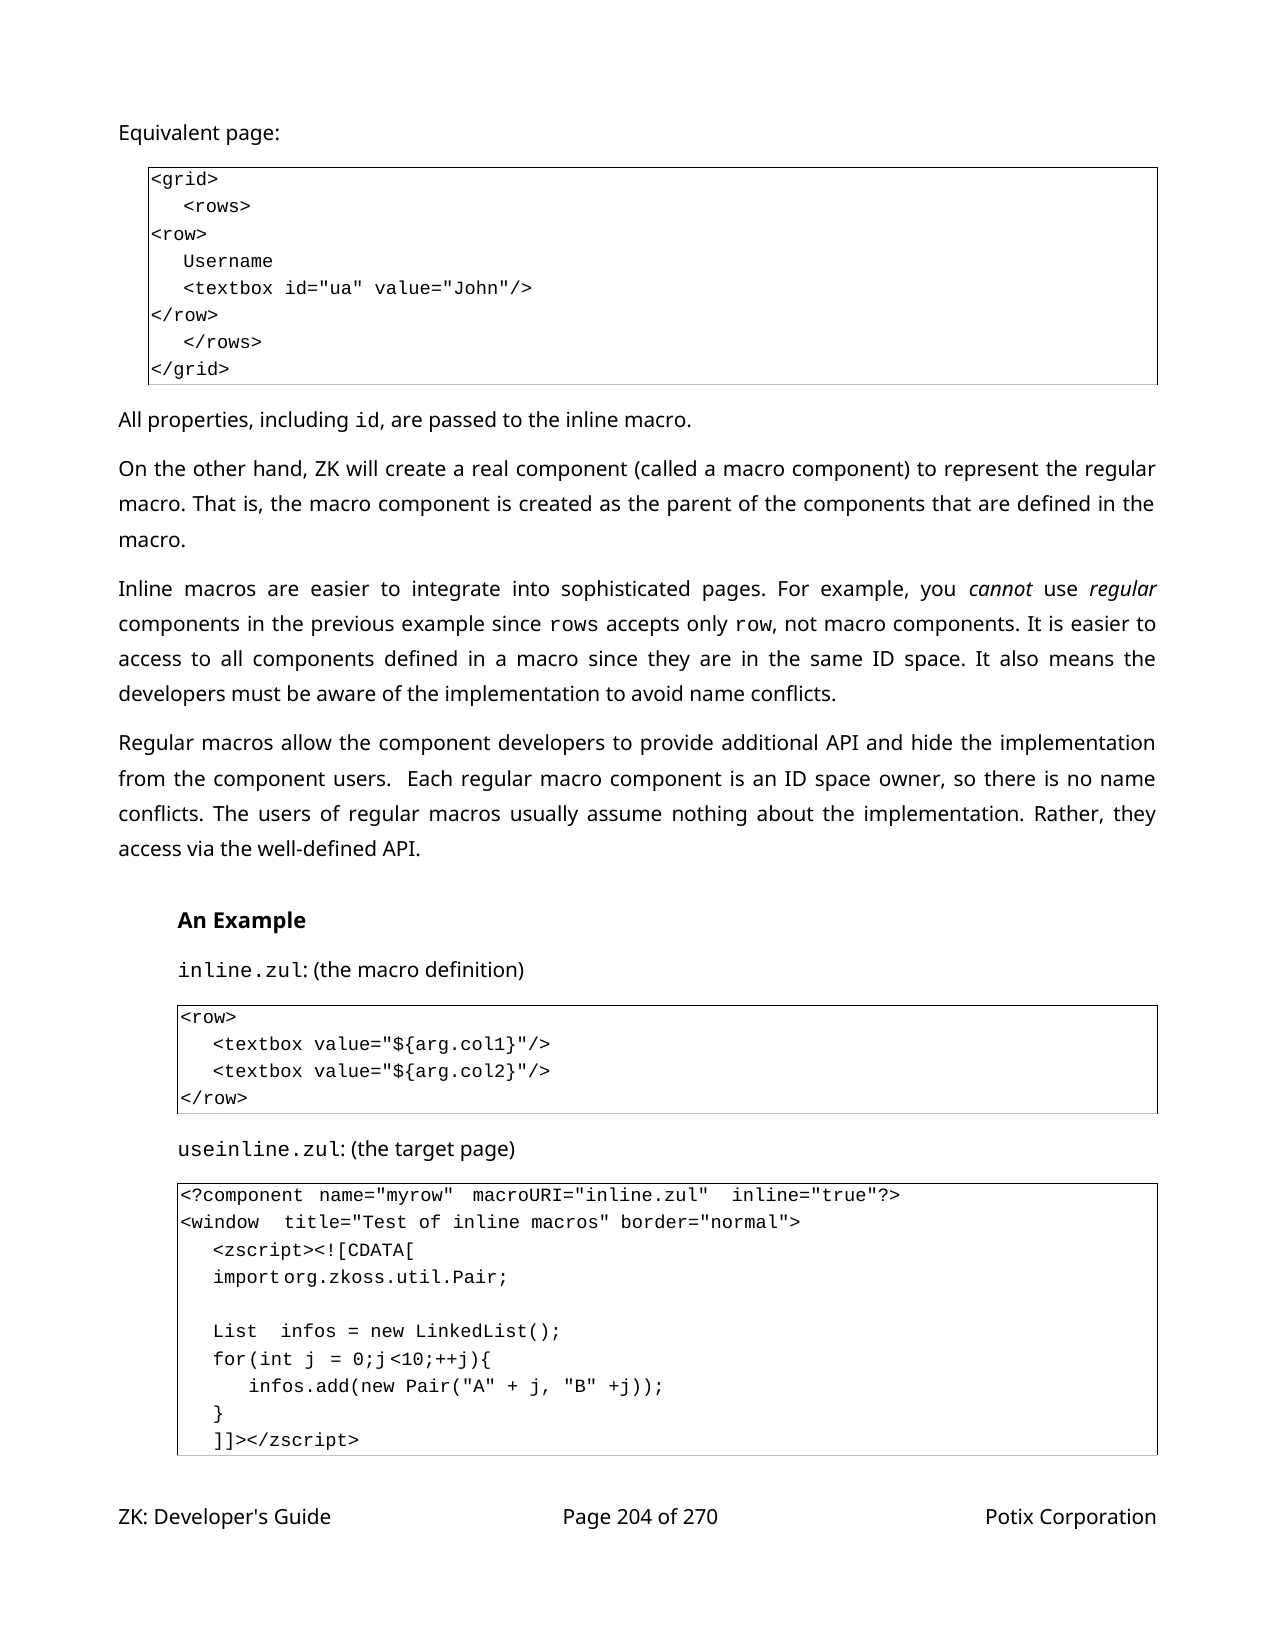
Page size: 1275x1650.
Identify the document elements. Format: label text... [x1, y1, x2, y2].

text ]]></zscript> [178, 1428, 1157, 1455]
text <row> [178, 1006, 1157, 1029]
text for (int j = 0;j <10;++j){ [178, 1346, 1157, 1371]
text import org.zkoss.util.Pair; [178, 1265, 1157, 1289]
text List infos = new LinkedList(); [178, 1319, 1157, 1343]
text infos.add(new Pair("A" + j, "B" +j)); [178, 1373, 1157, 1398]
text </row> [149, 303, 1157, 327]
subtitle An Example [177, 905, 1157, 935]
text On the other hand, ZK will create a real component (called a macro component) to represent the regular macro. That is, the macro component is created as the parent of the components that are defined in the macro. [118, 454, 1157, 553]
text <textbox value="${arg.col1}"/> [178, 1032, 1157, 1056]
text <textbox id="ua" value="John"/> [149, 276, 1157, 300]
text <zscript><![CDATA[ [178, 1238, 1157, 1262]
text </grid> [149, 357, 1157, 384]
text Username [149, 248, 1157, 273]
text <window title="Test of inline macros" border="normal"> [178, 1210, 1157, 1235]
text Equivalent page: [118, 118, 1157, 146]
text Regular macros allow the component developers to provide additional API and hide the implementation from the component users. Each regular macro component is an ID space owner, so there is no name conflicts. The users of regular macros usually assume nothing about the implementation. Rather, they access via the well-defined API. [118, 728, 1157, 862]
text Inline macros are easier to integrate into sophisticated pages. For example, you cannot use regular components in the previous example since rows accepts only row, not macro components. It is easier to access to all components defined in a macro since they are in the same ID space. It also means the developers must be aware of the implementation to avoid name conflicts. [118, 574, 1157, 708]
text <textbox value="${arg.col2}"/> [178, 1059, 1157, 1083]
text useinline.zul: (the target page) [177, 1134, 1157, 1163]
text <row> [149, 221, 1157, 246]
text All properties, including id, are passed to the inline macro. [118, 405, 1157, 434]
text <rows> [149, 194, 1157, 218]
text <?component name="myrow" macroURI="inline.zul" inline="true"?> [178, 1184, 1157, 1207]
text </row> [178, 1086, 1157, 1113]
text inline.zul: (the macro definition) [177, 955, 1157, 984]
text </rows> [149, 330, 1157, 354]
text <grid> [149, 168, 1157, 191]
text } [178, 1401, 1157, 1425]
